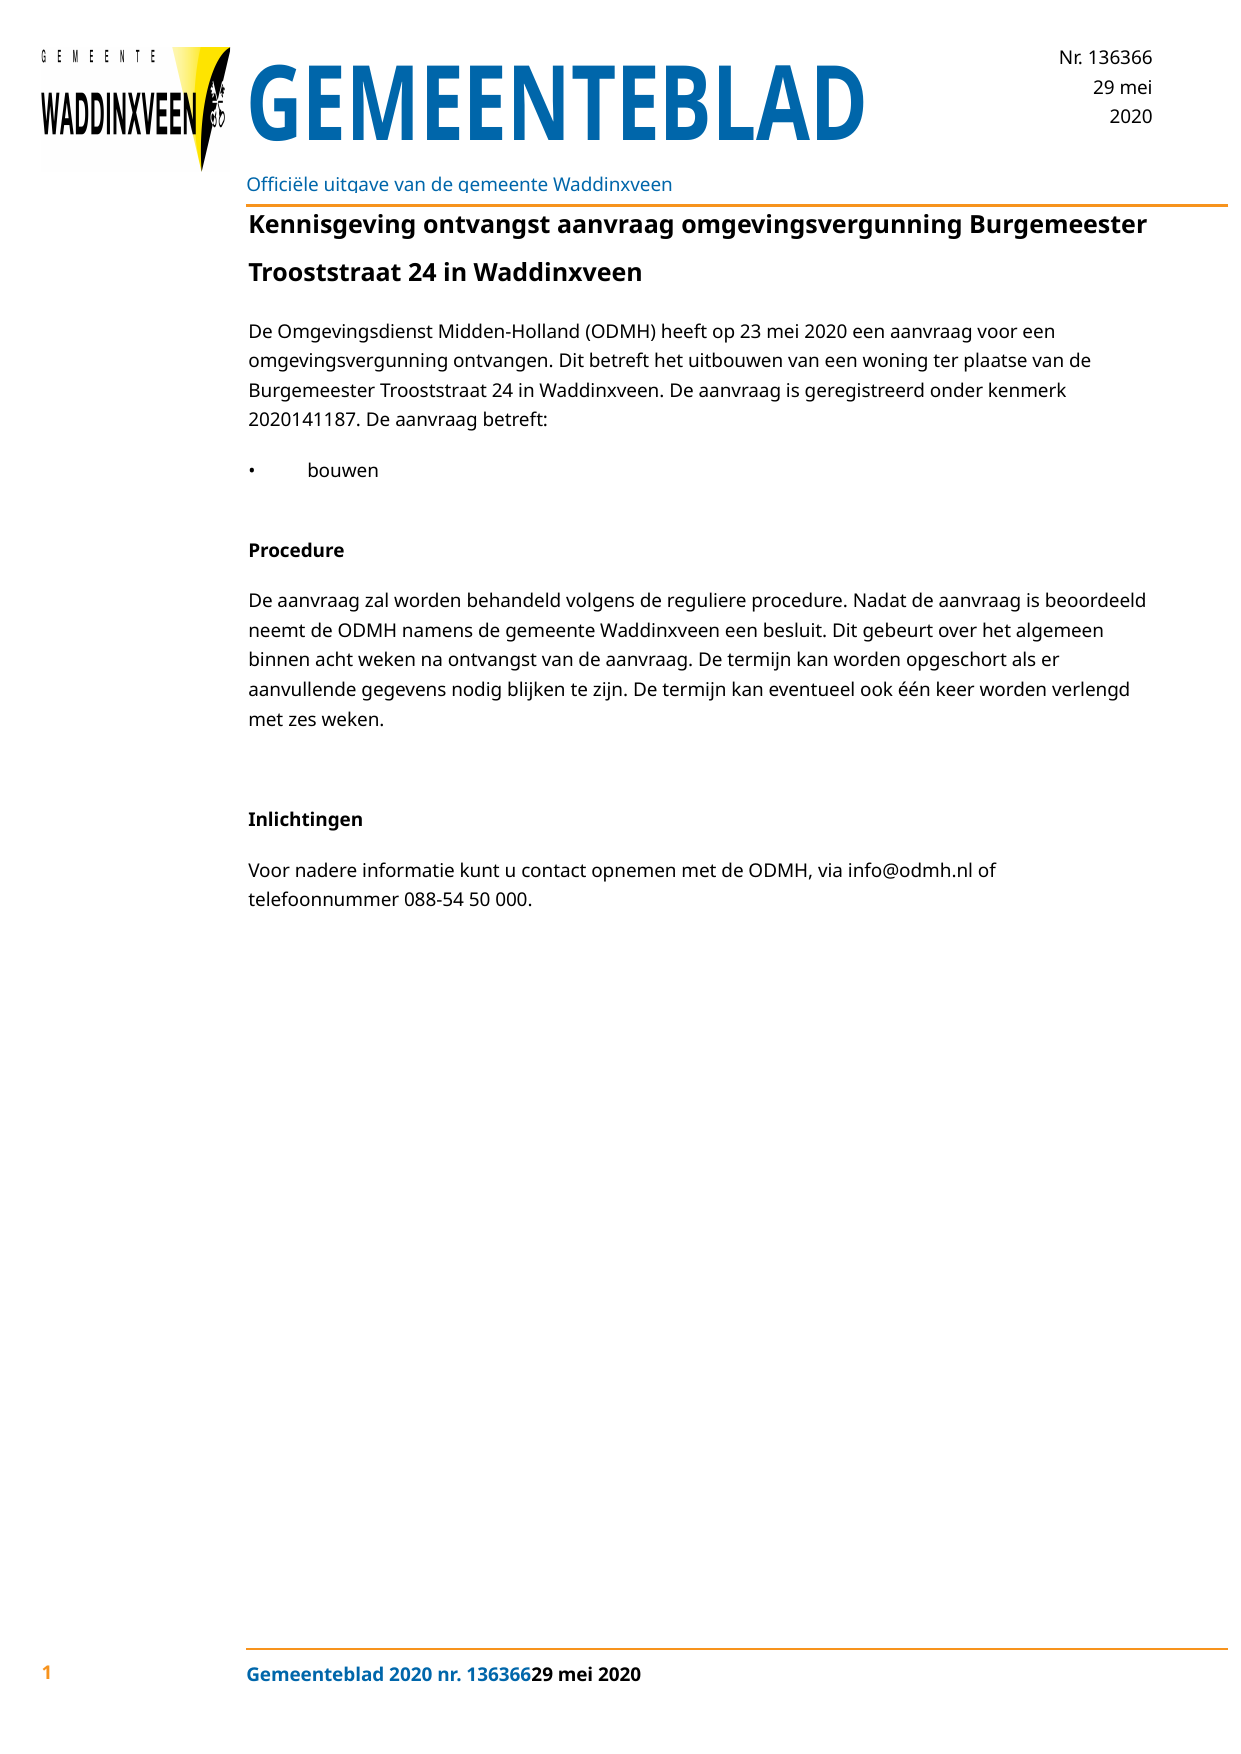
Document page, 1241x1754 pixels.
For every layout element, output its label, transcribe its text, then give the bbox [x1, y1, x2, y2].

text De aanvraag zal worden behandeld volgens de reguliere procedure. Nadat de aanvraag is beoordeeld neemt de ODMH namens de gemeente Waddinxveen een besluit. Dit gebeurt over het algemeen binnen acht weken na ontvangst van de aanvraag. De termijn kan worden opgeschort als er aanvullende gegevens nodig blijken te zijn. De termijn kan eventueel ook één keer worden verlengd met zes weken. [248, 587, 1152, 732]
list bouwen [248, 457, 1152, 483]
text Procedure [248, 537, 1152, 563]
text De Omgevingsdienst Midden-Holland (ODMH) heeft op 23 mei 2020 een aanvraag voor een omgevingsvergunning ontvangen. Dit betreft het uitbouwen van een woning ter plaatse van de Burgemeester Trooststraat 24 in Waddinxveen. De aanvraag is geregistreerd onder kenmerk 2020141187. De aanvraag betreft: [248, 318, 1152, 432]
text Voor nadere informatie kunt u contact opnemen met de ODMH, via info@odmh.nl of telefoonnummer 088-54 50 000. [248, 857, 1152, 912]
picture [41, 47, 231, 172]
text Kennisgeving ontvangst aanvraag omgevingsvergunning Burgemeester Trooststraat 24 in Waddinxveen [248, 207, 1152, 288]
text Inlichtingen [248, 807, 1152, 832]
